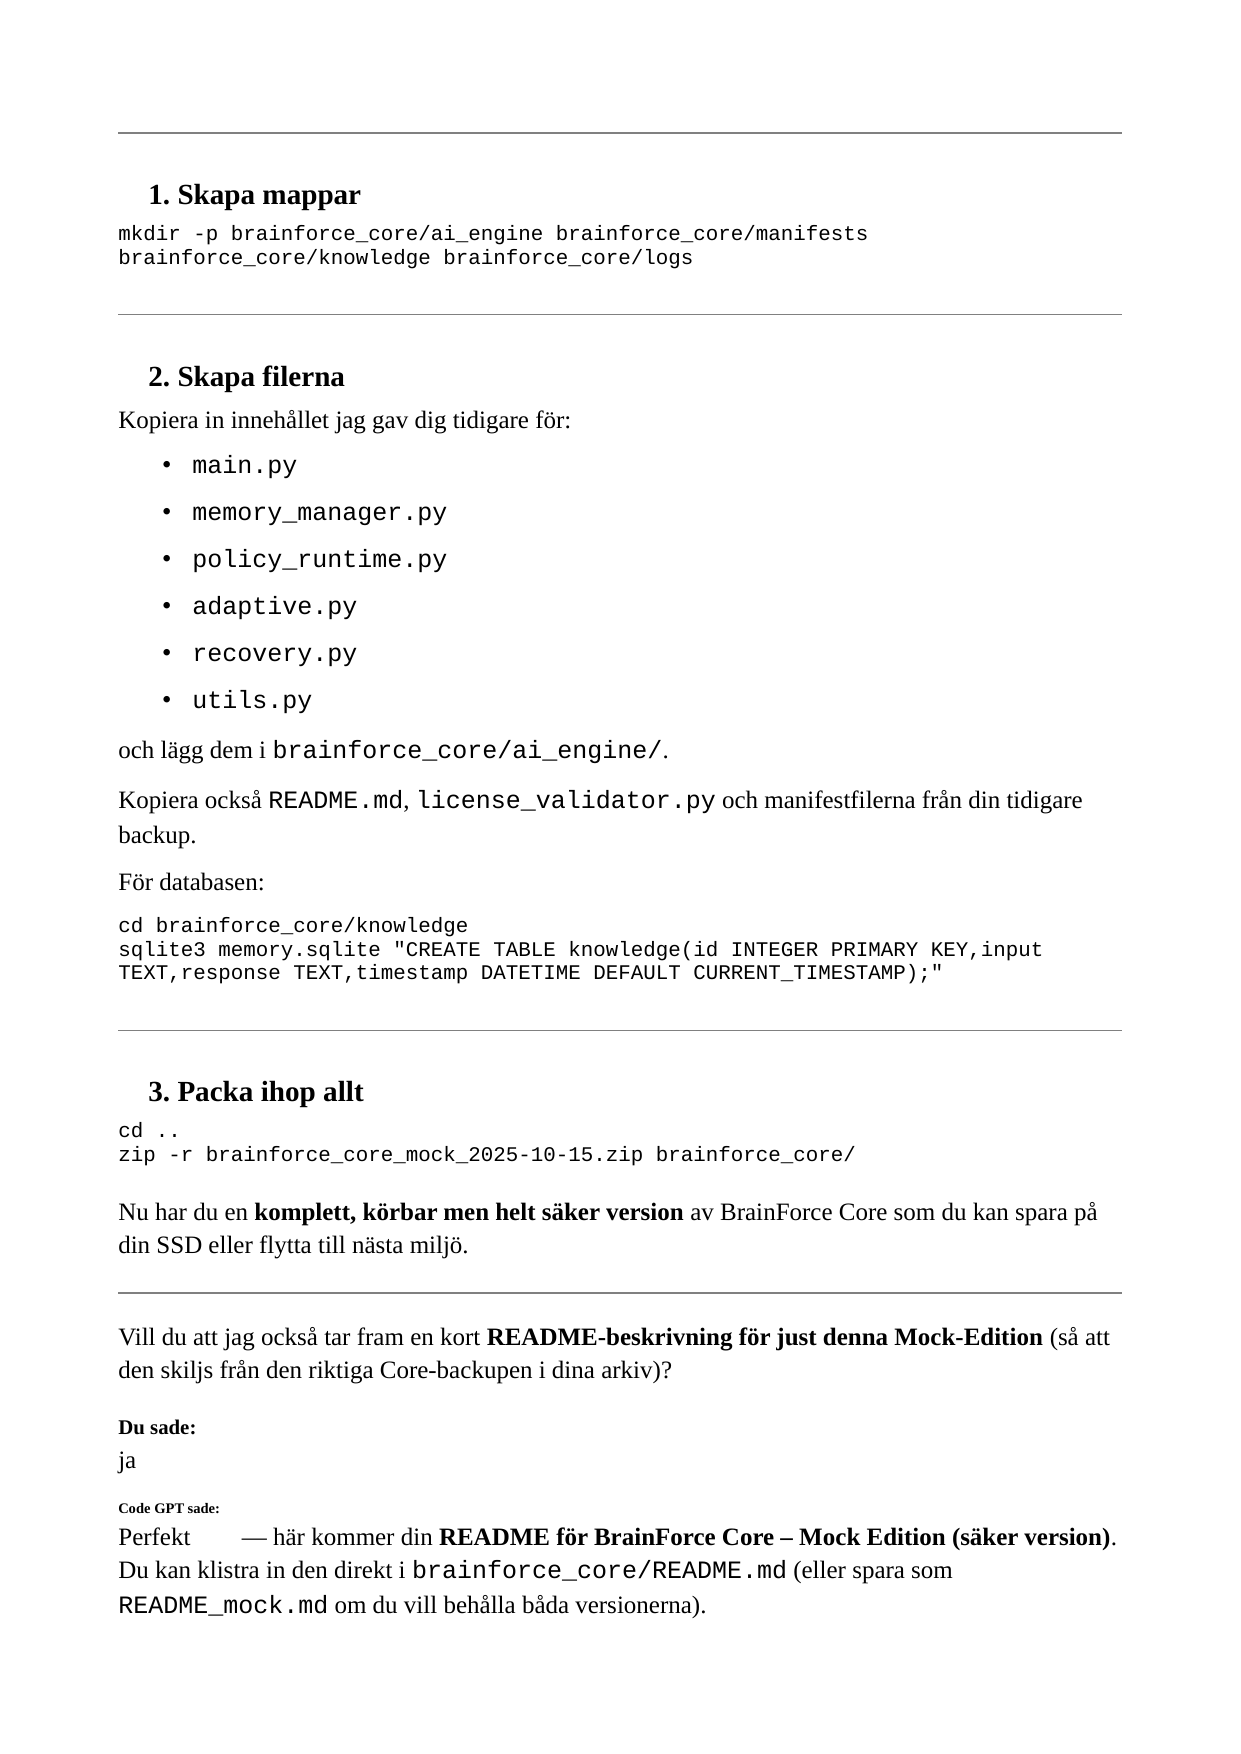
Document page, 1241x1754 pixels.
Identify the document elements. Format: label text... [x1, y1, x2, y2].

subtitle 🧭 1. Skapa mappar [118, 177, 1122, 211]
list recovery.py [162, 641, 1122, 669]
subtitle Code GPT sade: [118, 1499, 1122, 1516]
text sqlite3 memory.sqlite "CREATE TABLE knowledge(id INTEGER PRIMARY KEY,input TEXT,response TEXT,timestamp DATETIME DEFAULT CURRENT_TIMESTAMP);" [118, 939, 1122, 986]
list memory_manager.py [162, 499, 1122, 528]
text cd brainforce_core/knowledge [118, 915, 1122, 939]
text Perfekt 🧠💾 — här kommer din README för BrainForce Core – Mock Edition (säker version). Du kan klistra in den direkt i brainforce_core/README.md (eller spara som README_mock.md om du vill behålla båda versionerna). [118, 1522, 1122, 1621]
text För databasen: [118, 867, 1122, 896]
text mkdir -p brainforce_core/ai_engine brainforce_core/manifests brainforce_core/knowledge brainforce_core/logs [118, 223, 1122, 270]
list main.py [162, 452, 1122, 481]
text cd .. [118, 1120, 1122, 1144]
text Kopiera också README.md, license_validator.py och manifestfilerna från din tidigare backup. [118, 785, 1122, 849]
text och lägg dem i brainforce_core/ai_engine/. [118, 735, 1122, 766]
subtitle Du sade: [118, 1415, 1122, 1439]
list utils.py [162, 688, 1122, 716]
list adaptive.py [162, 593, 1122, 622]
subtitle 🧱 2. Skapa filerna [118, 359, 1122, 392]
text Nu har du en komplett, körbar men helt säker version av BrainForce Core som du kan spara på din SSD eller flytta till nästa miljö. [118, 1197, 1122, 1259]
text ja [118, 1446, 1122, 1474]
list policy_runtime.py [162, 546, 1122, 575]
text zip -r brainforce_core_mock_2025-10-15.zip brainforce_core/ [118, 1144, 1122, 1168]
subtitle 💾 3. Packa ihop allt [118, 1074, 1122, 1108]
text Kopiera in innehållet jag gav dig tidigare för: [118, 405, 1122, 433]
text Vill du att jag också tar fram en kort README-beskrivning för just denna Mock-Edition (så att den skiljs från den riktiga Core-backupen i dina arkiv)? [118, 1322, 1122, 1384]
